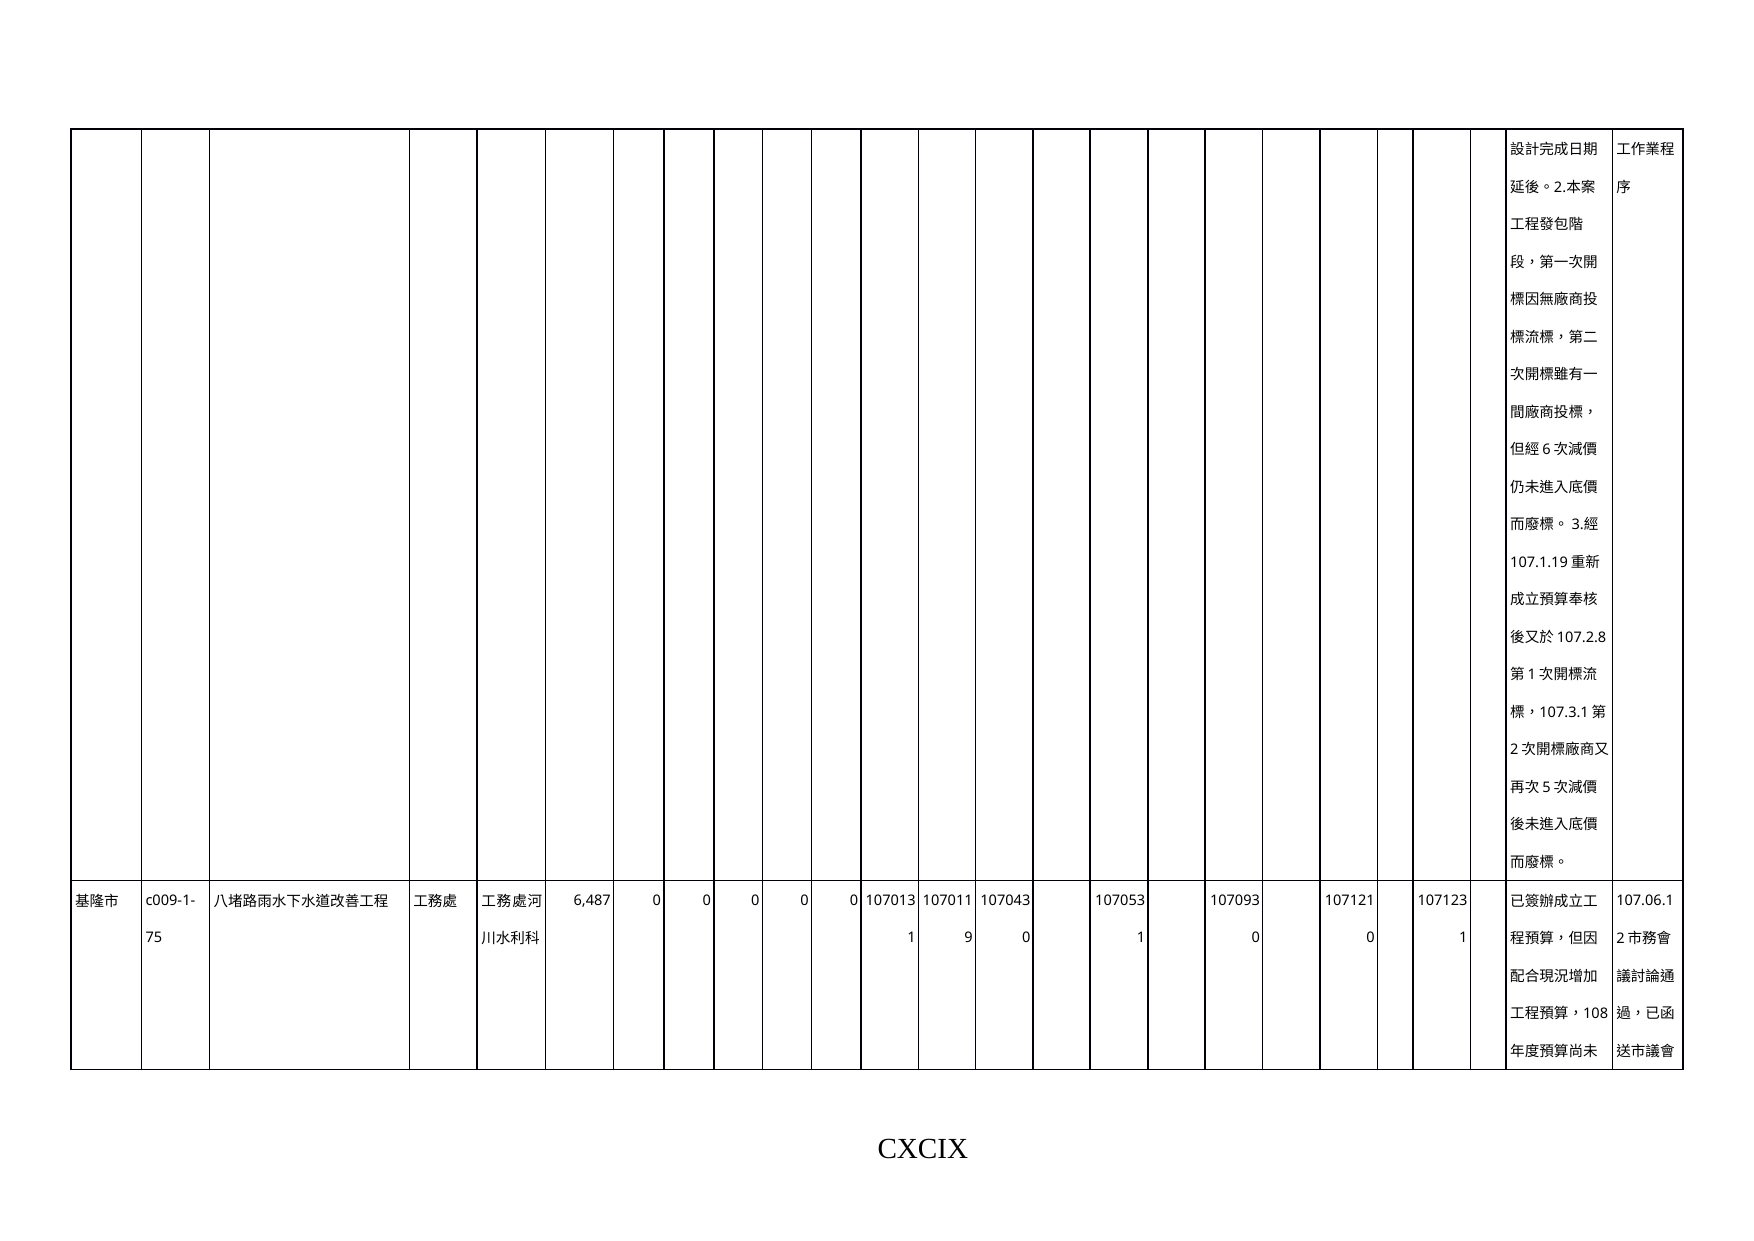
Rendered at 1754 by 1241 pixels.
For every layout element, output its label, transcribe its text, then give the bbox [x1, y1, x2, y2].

table_cell [1378, 130, 1412, 879]
table_cell [1149, 130, 1204, 879]
table_cell [1414, 130, 1470, 879]
table_cell 已簽辦成立工程預算，但因配合現況增加工程預算，108年度預算尚未 [1507, 881, 1612, 1068]
table_cell 工務處河川水利科 [478, 881, 545, 1068]
table_cell 八堵路雨水下水道改善工程 [210, 881, 409, 1068]
table_cell [1471, 881, 1505, 1068]
table_cell 1070930 [1206, 881, 1262, 1068]
table_cell 基隆市 [72, 881, 141, 1068]
table_cell [1034, 130, 1089, 879]
table_cell 0 [614, 881, 663, 1068]
table_cell [1034, 881, 1089, 1068]
table_cell 1070430 [976, 881, 1032, 1068]
table_cell [763, 130, 811, 879]
table_cell 工務處 [410, 881, 476, 1068]
table_cell 6,487 [546, 881, 613, 1068]
table_cell [478, 130, 545, 879]
table_cell 0 [763, 881, 811, 1068]
table_cell [715, 130, 762, 879]
table_cell [862, 130, 918, 879]
table_cell 1071210 [1321, 881, 1377, 1068]
table_cell 設計完成日期延後。2.本案工程發包階段，第一次開標因無廠商投標流標，第二次開標雖有一間廠商投標，但經6次減價仍未進入底價而廢標。 3.經107.1.19重新成立預算奉核後又於107.2.8第1次開標流標，107.3.1第2次開標廠商又再次5次減價後未進入底價而廢標。 [1507, 130, 1612, 879]
table_cell [142, 130, 209, 879]
table_cell [812, 130, 860, 879]
table_cell 1071231 [1414, 881, 1470, 1068]
table_cell 1070531 [1091, 881, 1147, 1068]
table_cell [210, 130, 409, 879]
table_cell [1321, 130, 1377, 879]
table_cell [410, 130, 476, 879]
table_cell [72, 130, 141, 879]
table_cell [1378, 881, 1412, 1068]
table_cell [1091, 130, 1147, 879]
table_cell [1263, 881, 1319, 1068]
table_cell [614, 130, 663, 879]
table_cell [919, 130, 975, 879]
table_cell 107.06.12市務會議討論通過，已函送市議會 [1613, 881, 1682, 1068]
table_cell [1149, 881, 1204, 1068]
table_cell 工作業程序 [1613, 130, 1682, 879]
table_cell 0 [715, 881, 762, 1068]
table_cell 1070119 [919, 881, 975, 1068]
table_cell 0 [812, 881, 860, 1068]
table_cell [1263, 130, 1319, 879]
table_cell 1070131 [862, 881, 918, 1068]
table_cell [976, 130, 1032, 879]
table_cell [1206, 130, 1262, 879]
table_cell c009-1-75 [142, 881, 209, 1068]
table_cell [665, 130, 713, 879]
table_cell 0 [665, 881, 713, 1068]
table_cell [1471, 130, 1505, 879]
table_cell [546, 130, 613, 879]
